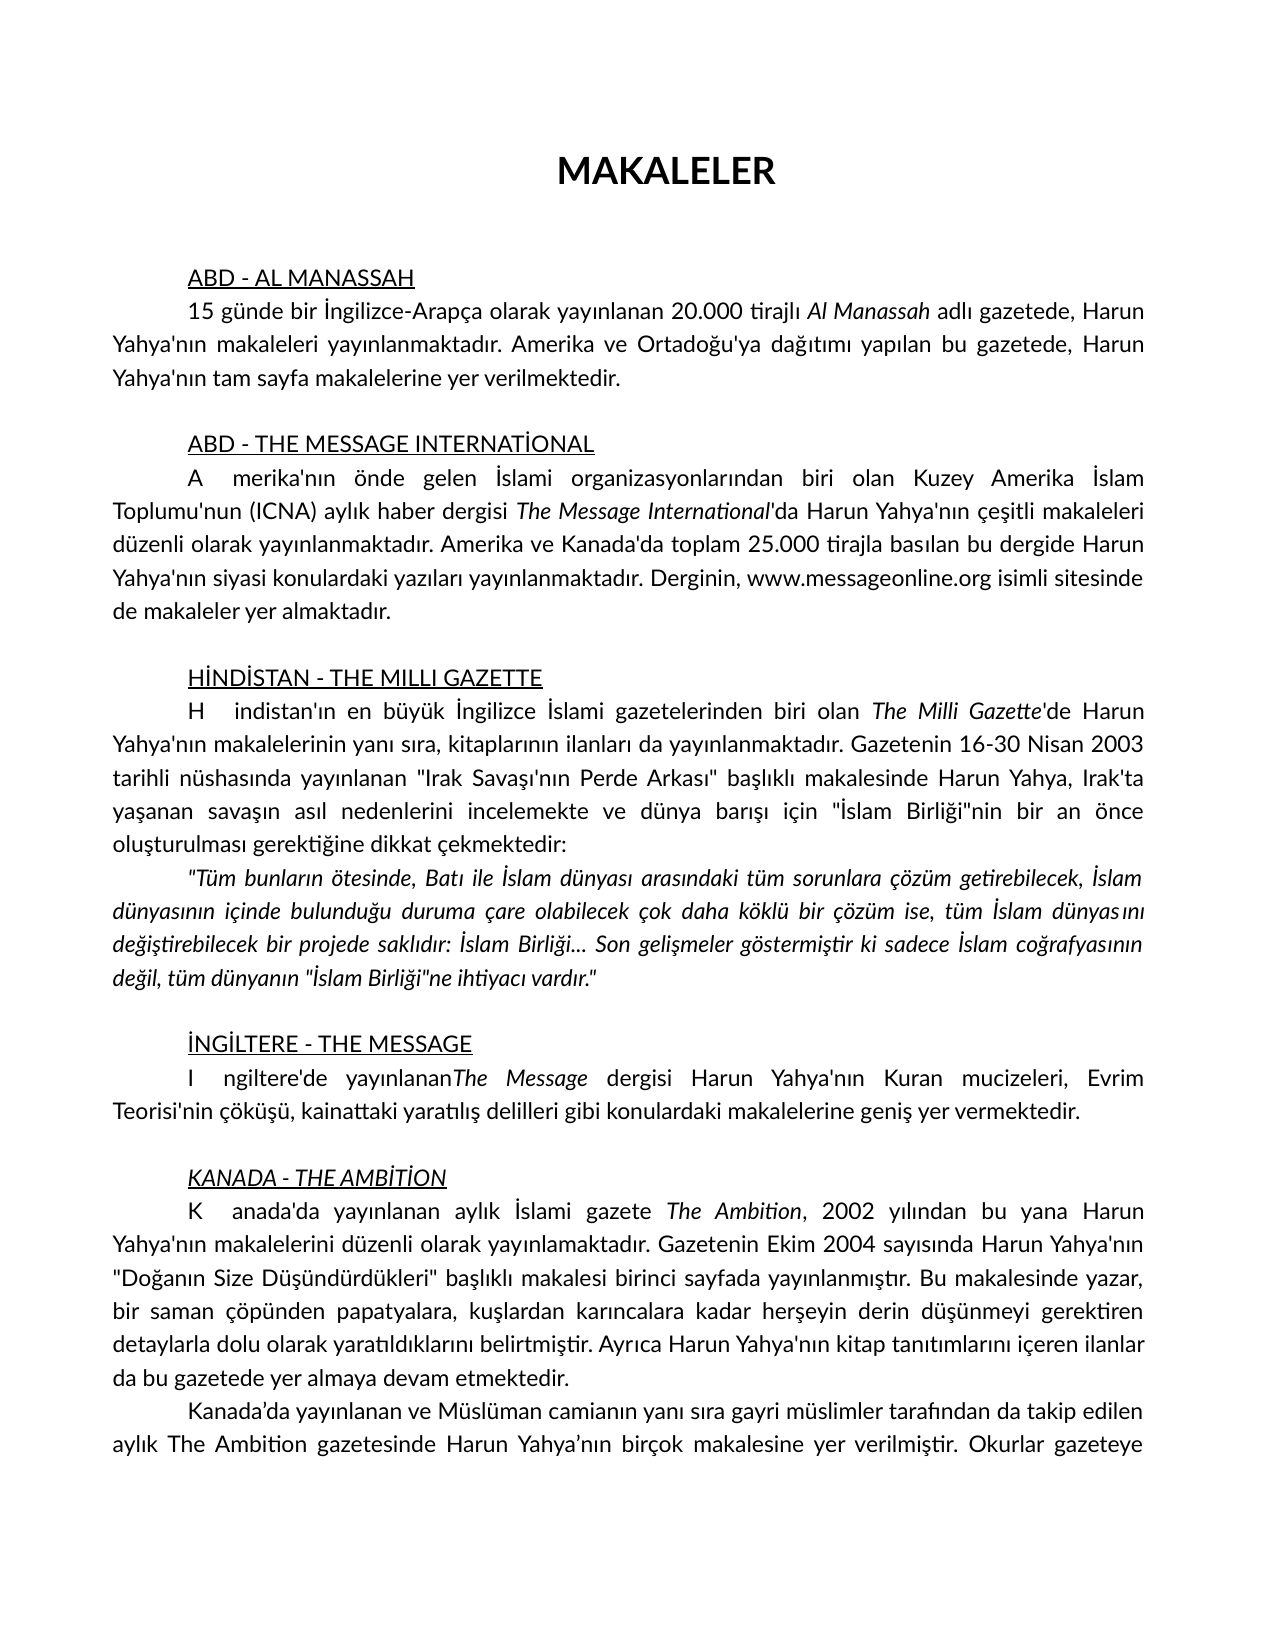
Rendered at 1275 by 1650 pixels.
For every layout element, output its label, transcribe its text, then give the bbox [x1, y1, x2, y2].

text aBD - Al Manassah [112, 259, 1145, 293]
text Kanada’da yayınlanan ve Müslüman camianın yanı sıra gayri müslimler tarafından da takip edilen aylık The Ambition gazetesinde Harun Yahya’nın birçok makalesine yer verilmiştir. Okurlar gazeteye [112, 1393, 1145, 1459]
text Hindistan'ın en büyük İngilizce İslami gazetelerinden biri olan The Milli Gazette'de Harun Yahya'nın makalelerinin yanı sıra, kitaplarının ilanları da yayınlanmaktadır. Gazetenin 16-30 Nisan 2003 tarihli nüshasında yayınlanan "Irak Savaşı'nın Perde Arkası" başlıklı makalesinde Harun Yahya, Irak'ta yaşanan savaşın asıl nedenlerini incelemekte ve dünya barışı için "İslam Birliği"nin bir an önce oluşturulması gerektiğine dikkat çekmektedir: [112, 693, 1145, 859]
text Ingiltere'de yayınlananThe Message dergisi Harun Yahya'nın Kuran mucizeleri, Evrim Teorisi'nin çöküşü, kainattaki yaratılış delilleri gibi konulardaki makalelerine geniş yer vermektedir. [112, 1059, 1145, 1126]
text Amerika'nın önde gelen İslami organizasyonlarından biri olan Kuzey Amerika İslam Toplumu'nun (ICNA) aylık haber dergisi The Message International'da Harun Yahya'nın çeşitli makaleleri düzenli olarak yayınlanmaktadır. Amerika ve Kanada'da toplam 25.000 tirajla basılan bu dergide Harun Yahya'nın siyasi konulardaki yazıları yayınlanmaktadır. Derginin, www.messageonline.org isimli sitesinde de makaleler yer almaktadır. [112, 459, 1145, 626]
text 15 günde bir İngilizce-Arapça olarak yayınlanan 20.000 tirajlı Al Manassah adlı gazetede, Harun Yahya'nın makaleleri yayınlanmaktadır. Amerika ve Ortadoğu'ya dağıtımı yapılan bu gazetede, Harun Yahya'nın tam sayfa makalelerine yer verilmektedir. [112, 293, 1145, 393]
text KANADA - The Ambition [112, 1159, 1145, 1193]
text Kanada'da yayınlanan aylık İslami gazete The Ambition, 2002 yılından bu yana Harun Yahya'nın makalelerini düzenli olarak yayınlamaktadır. Gazetenin Ekim 2004 sayısında Harun Yahya'nın "Doğanın Size Düşündürdükleri" başlıklı makalesi birinci sayfada yayınlanmıştır. Bu makalesinde yazar, bir saman çöpünden papatyalara, kuşlardan karıncalara kadar herşeyin derin düşünmeyi gerektiren detaylarla dolu olarak yaratıldıklarını belirtmiştir. Ayrıca Harun Yahya'nın kitap tanıtımlarını içeren ilanlar da bu gazetede yer almaya devam etmektedir. [112, 1193, 1145, 1393]
title MAKALELER [112, 148, 1145, 193]
text İNGİLTERE - The Message [112, 1026, 1145, 1059]
text HİNDİSTAN - The MIllI Gazette [112, 659, 1145, 693]
text ABD - The Message International [112, 426, 1145, 459]
text "Tüm bunların ötesinde, Batı ile İslam dünyası arasındaki tüm sorunlara çözüm getirebilecek, İslam dünyasının içinde bulunduğu duruma çare olabilecek çok daha köklü bir çözüm ise, tüm İslam dünyasını değiştirebilecek bir projede saklıdır: İslam Birliği... Son gelişmeler göstermiştir ki sadece İslam coğrafyasının değil, tüm dünyanın "İslam Birliği"ne ihtiyacı vardır." [112, 859, 1145, 993]
